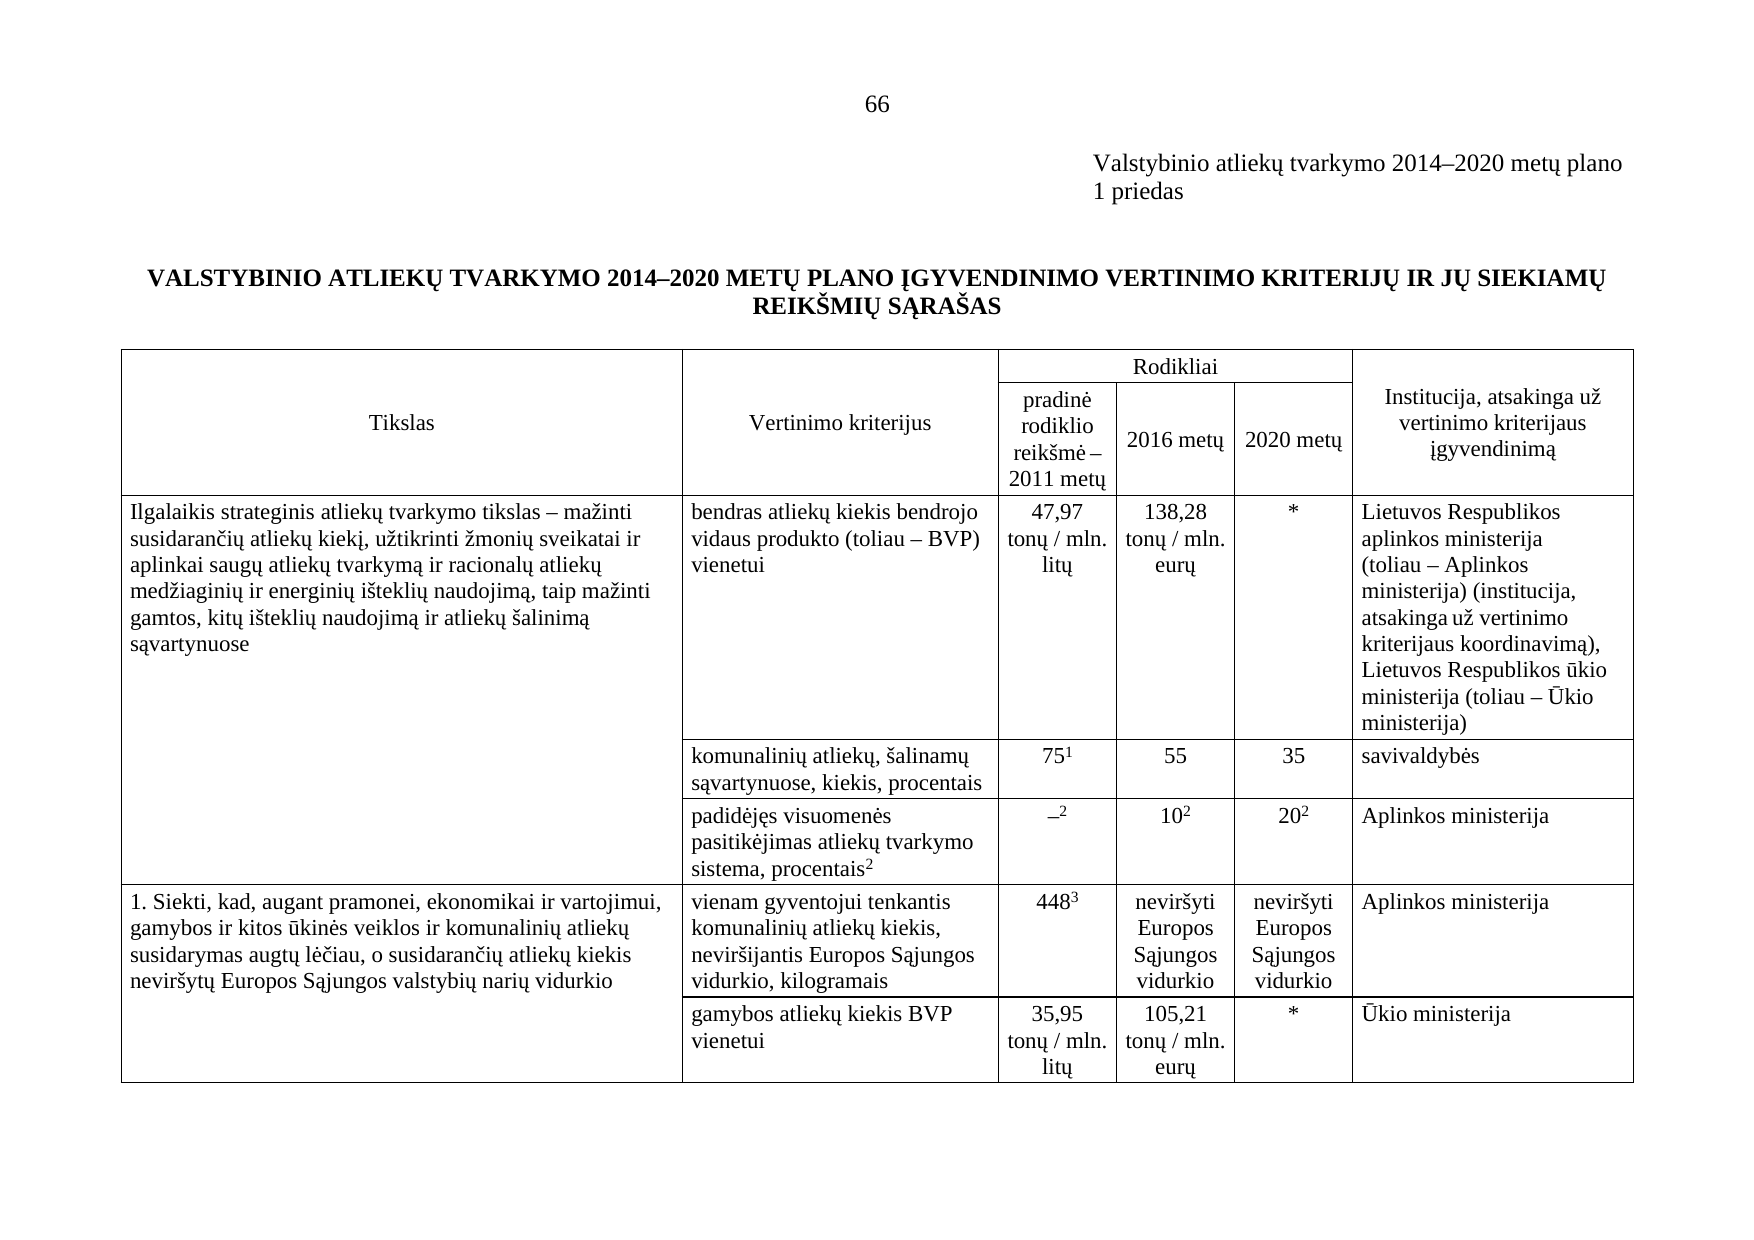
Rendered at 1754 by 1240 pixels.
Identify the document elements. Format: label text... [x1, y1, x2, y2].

table_cell pradinė rodiklio reikšmė – 2011 metų [999, 383, 1116, 494]
table_cell 4483 [999, 885, 1116, 996]
table_header Rodikliai [999, 350, 1352, 382]
table_cell 35,95 tonų / mln. litų [999, 998, 1116, 1082]
text VALSTYBINIO ATLIEKŲ TVARKYMO 2014–2020 METŲ PLANO ĮGYVENDINIMO VERTINIMO KRITERIJŲ IR JŲ SIEKIAMŲ REIKŠMIŲ SĄRAŠAS [118, 263, 1636, 320]
table_cell neviršyti Europos Sąjungos vidurkio [1117, 885, 1234, 996]
table_cell 2020 metų [1235, 383, 1352, 494]
table_header Vertinimo kriterijus [683, 350, 998, 494]
table_cell neviršyti Europos Sąjungos vidurkio [1235, 885, 1352, 996]
table_cell bendras atliekų kiekis bendrojo vidaus produkto (toliau – BVP) vienetui [683, 496, 998, 738]
table_cell 1. Siekti, kad, augant pramonei, ekonomikai ir vartojimui, gamybos ir kitos ūkinės veiklos ir komunalinių atliekų susidarymas augtų lėčiau, o susidarančių atliekų kiekis neviršytų Europos Sąjungos valstybių narių vidurkio [122, 885, 682, 1082]
table_header Tikslas [122, 350, 682, 494]
table_cell 55 [1117, 740, 1234, 798]
table_cell padidėjęs visuomenės pasitikėjimas atliekų tvarkymo sistema, procentais2 [683, 799, 998, 884]
table_cell Aplinkos ministerija [1353, 885, 1633, 996]
table_cell vienam gyventojui tenkantis komunalinių atliekų kiekis, neviršijantis Europos Sąjungos vidurkio, kilogramais [683, 885, 998, 996]
table_cell Aplinkos ministerija [1353, 799, 1633, 884]
table_cell 202 [1235, 799, 1352, 884]
table_cell 47,97 tonų / mln. litų [999, 496, 1116, 738]
table_cell 102 [1117, 799, 1234, 884]
table_cell komunalinių atliekų, šalinamų sąvartynuose, kiekis, procentais [683, 740, 998, 798]
table_cell gamybos atliekų kiekis BVP vienetui [683, 998, 998, 1082]
text 1 priedas [1093, 176, 1636, 205]
table_cell Lietuvos Respublikos aplinkos ministerija (toliau – Aplinkos ministerija) (institucija, atsakinga už vertinimo kriterijaus koordinavimą), Lietuvos Respublikos ūkio ministerija (toliau – Ūkio ministerija) [1353, 496, 1633, 738]
table_cell Ilgalaikis strateginis atliekų tvarkymo tikslas – mažinti susidarančių atliekų kiekį, užtikrinti žmonių sveikatai ir aplinkai saugų atliekų tvarkymą ir racionalų atliekų medžiaginių ir energinių išteklių naudojimą, taip mažinti gamtos, kitų išteklių naudojimą ir atliekų šalinimą sąvartynuose [122, 496, 682, 884]
table_cell 2016 metų [1117, 383, 1234, 494]
table_cell 138,28 tonų / mln. eurų [1117, 496, 1234, 738]
table_cell * [1235, 496, 1352, 738]
table_cell 35 [1235, 740, 1352, 798]
table_cell –2 [999, 799, 1116, 884]
table_cell 105,21 tonų / mln. eurų [1117, 998, 1234, 1082]
text Valstybinio atliekų tvarkymo 2014–2020 metų plano [1093, 148, 1636, 176]
table_cell Ūkio ministerija [1353, 998, 1633, 1082]
table_cell * [1235, 998, 1352, 1082]
table_cell 751 [999, 740, 1116, 798]
table_cell savivaldybės [1353, 740, 1633, 798]
table_header Institucija, atsakinga už vertinimo kriterijaus įgyvendinimą [1353, 350, 1633, 494]
